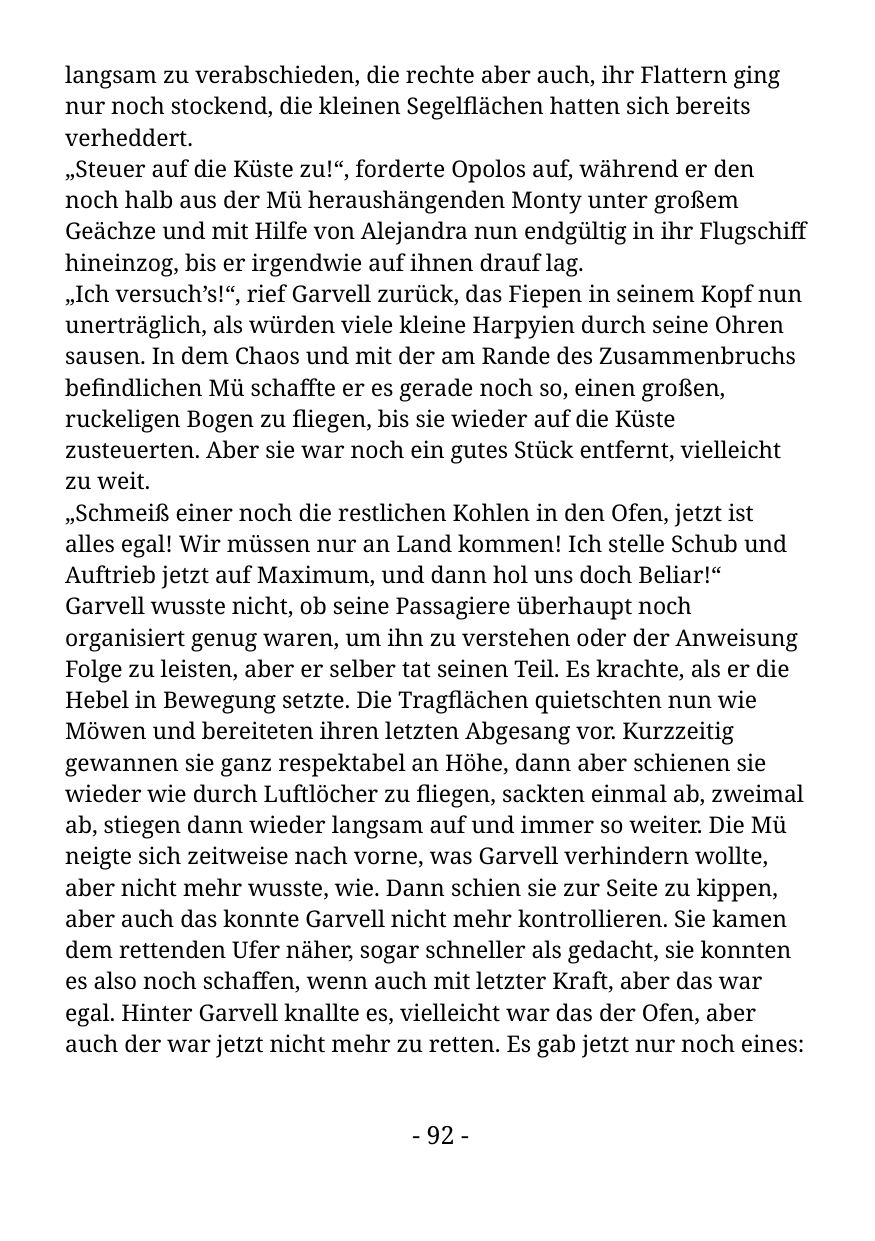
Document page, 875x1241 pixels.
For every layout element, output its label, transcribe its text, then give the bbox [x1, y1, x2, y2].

text „Schmeiß einer noch die restlichen Kohlen in den Ofen, jetzt ist alles egal! Wir müssen nur an Land kommen! Ich stelle Schub und Auftrieb jetzt auf Maximum, und dann hol uns doch Beliar!“ [65, 497, 809, 590]
text „Ich versuch’s!“, rief Garvell zurück, das Fiepen in seinem Kopf nun unerträglich, als würden viele kleine Harpyien durch seine Ohren sausen. In dem Chaos und mit der am Rande des Zusammenbruchs befindlichen Mü schaffte er es gerade noch so, einen großen, ruckeligen Bogen zu fliegen, bis sie wieder auf die Küste zusteuerten. Aber sie war noch ein gutes Stück entfernt, vielleicht zu weit. [65, 278, 809, 497]
text langsam zu verabschieden, die rechte aber auch, ihr Flattern ging nur noch stockend, die kleinen Segelflächen hatten sich bereits verheddert. [65, 59, 809, 153]
text Garvell wusste nicht, ob seine Passagiere überhaupt noch organisiert genug waren, um ihn zu verstehen oder der Anweisung Folge zu leisten, aber er selber tat seinen Teil. Es krachte, als er die Hebel in Bewegung setzte. Die Tragflächen quietschten nun wie Möwen und bereiteten ihren letzten Abgesang vor. Kurzzeitig gewannen sie ganz respektabel an Höhe, dann aber schienen sie wieder wie durch Luftlöcher zu fliegen, sackten einmal ab, zweimal ab, stiegen dann wieder langsam auf und immer so weiter. Die Mü neigte sich zeitweise nach vorne, was Garvell verhindern wollte, aber nicht mehr wusste, wie. Dann schien sie zur Seite zu kippen, aber auch das konnte Garvell nicht mehr kontrollieren. Sie kamen dem rettenden Ufer näher, sogar schneller als gedacht, sie konnten es also noch schaffen, wenn auch mit letzter Kraft, aber das war egal. Hinter Garvell knallte es, vielleicht war das der Ofen, aber auch der war jetzt nicht mehr zu retten. Es gab jetzt nur noch eines: [65, 590, 809, 1059]
text „Steuer auf die Küste zu!“, forderte Opolos auf, während er den noch halb aus der Mü heraushängenden Monty unter großem Geächze und mit Hilfe von Alejandra nun endgültig in ihr Flugschiff hineinzog, bis er irgendwie auf ihnen drauf lag. [65, 153, 809, 278]
